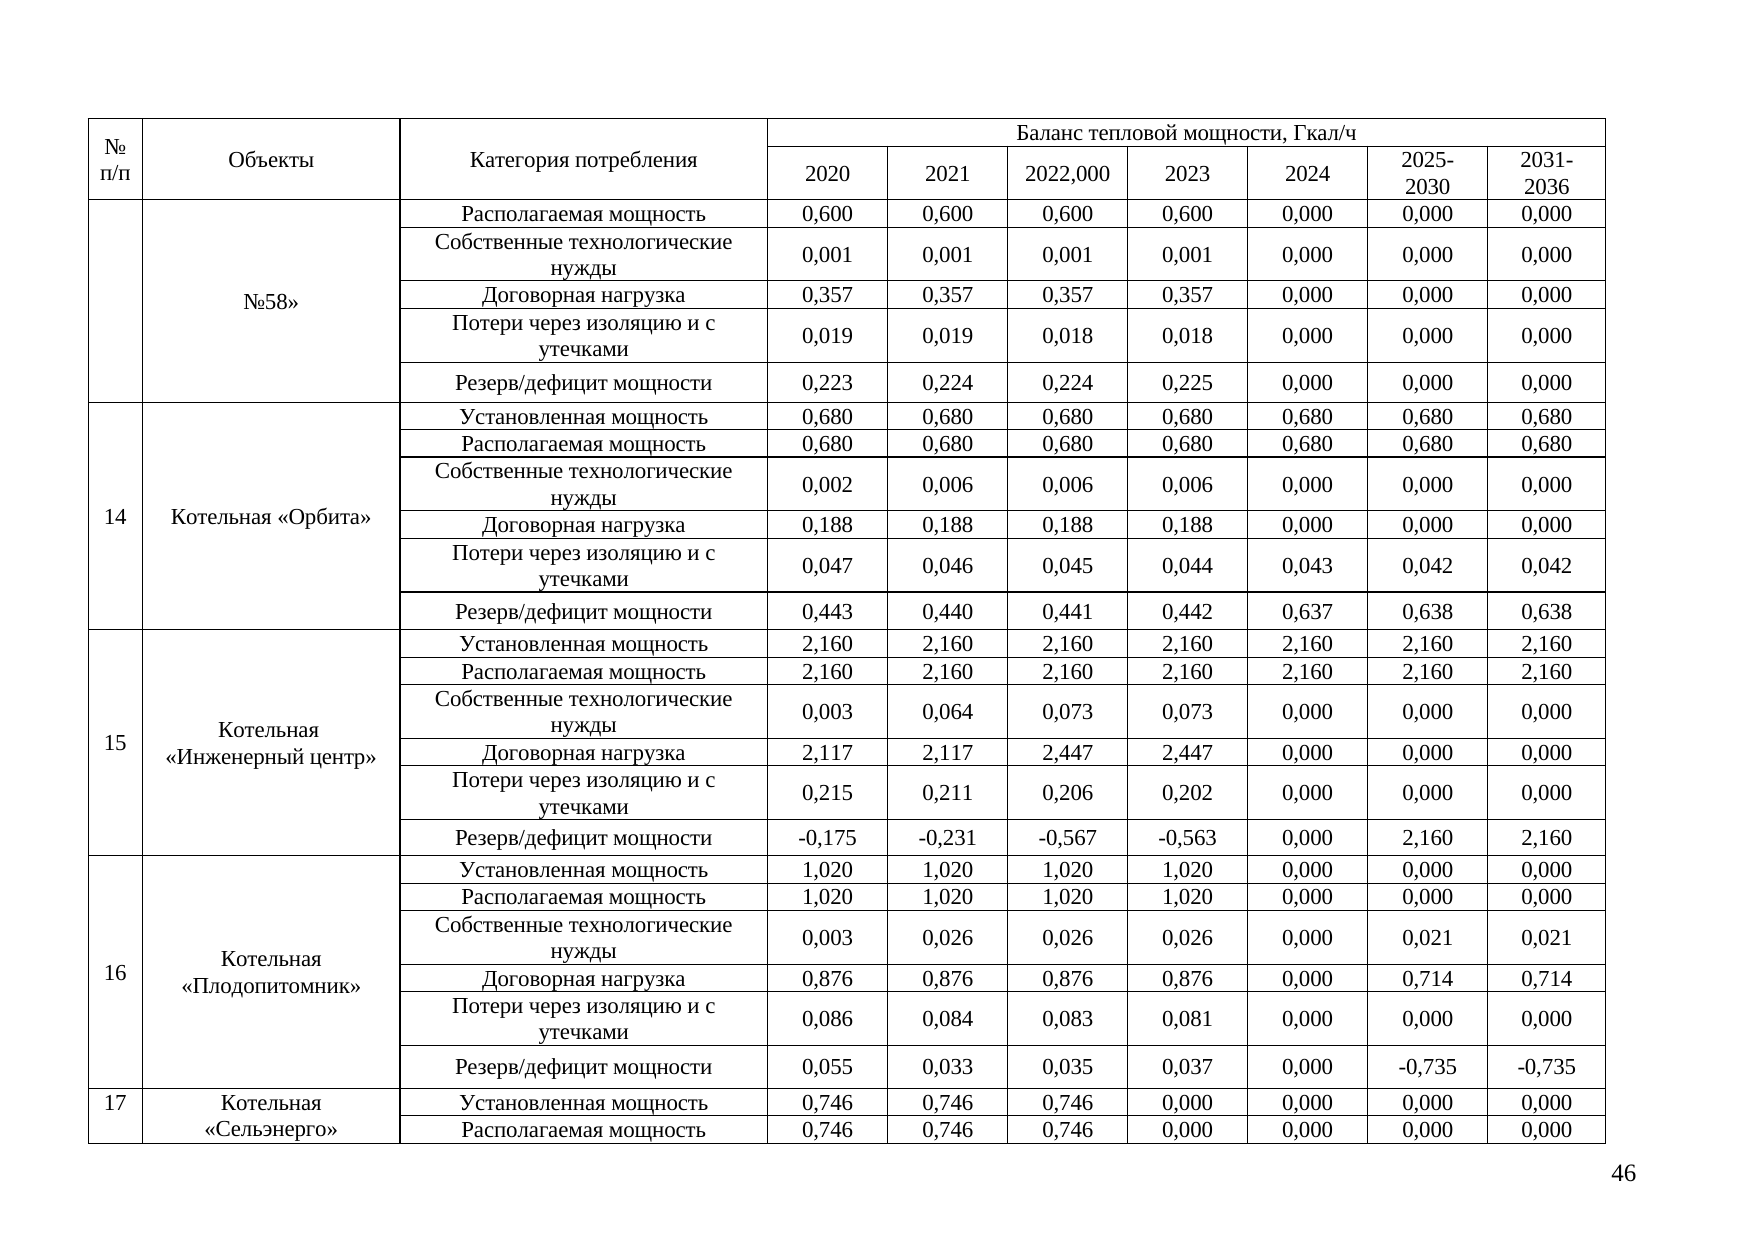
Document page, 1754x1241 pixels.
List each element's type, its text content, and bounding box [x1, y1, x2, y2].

table_cell 0,000 [1368, 685, 1487, 738]
table_cell 0,876 [1008, 965, 1127, 991]
table_cell Располагаемая мощность [401, 430, 767, 456]
table_cell 0,206 [1008, 766, 1127, 819]
table_cell 0,045 [1008, 539, 1127, 591]
table_cell 0,003 [768, 685, 887, 738]
table_cell 0,000 [1368, 1116, 1487, 1142]
table_cell Установленная мощность [401, 1089, 767, 1115]
table_cell 0,000 [1248, 992, 1367, 1045]
table_cell 2,160 [1248, 630, 1367, 657]
table_cell Установленная мощность [401, 403, 767, 429]
table_cell 2,160 [1128, 630, 1247, 657]
table_cell 0,000 [1248, 965, 1367, 991]
table_cell 2021 [888, 147, 1007, 199]
table_cell 0,064 [888, 685, 1007, 738]
table_cell 2,160 [1008, 658, 1127, 684]
table_cell 0,000 [1488, 1116, 1605, 1142]
table_cell 0,000 [1368, 200, 1487, 227]
table_cell 0,000 [1248, 739, 1367, 765]
table_cell -0,231 [888, 820, 1007, 855]
table_cell Договорная нагрузка [401, 511, 767, 538]
table_cell 0,357 [768, 281, 887, 308]
table_cell 0,018 [1008, 309, 1127, 362]
table_cell 0,042 [1368, 539, 1487, 591]
table_cell 0,680 [1008, 403, 1127, 429]
table_cell 0,680 [1248, 430, 1367, 456]
table_cell 0,000 [1248, 1046, 1367, 1088]
table_cell 0,680 [888, 430, 1007, 456]
table_cell Котельная «Плодопитомник» [143, 856, 399, 1088]
table_cell 0,188 [888, 511, 1007, 538]
table_cell 0,021 [1488, 911, 1605, 963]
table_cell 0,021 [1368, 911, 1487, 963]
table_cell 0,000 [1488, 992, 1605, 1045]
table_cell 0,746 [1008, 1089, 1127, 1115]
table_cell Потери через изоляцию и с утечками [401, 992, 767, 1045]
table_cell 2022,000 [1008, 147, 1127, 199]
table_cell 2,160 [1368, 630, 1487, 657]
table_header Категория потребления [401, 119, 767, 199]
table_cell 0,000 [1488, 309, 1605, 362]
table_cell 0,876 [888, 965, 1007, 991]
table_cell Потери через изоляцию и с утечками [401, 309, 767, 362]
table_cell 0,083 [1008, 992, 1127, 1045]
table_cell 2,160 [1128, 658, 1247, 684]
table_cell Собственные технологические нужды [401, 228, 767, 280]
table_cell 0,055 [768, 1046, 887, 1088]
table_cell 0,000 [1488, 511, 1605, 538]
table_cell Резерв/дефицит мощности [401, 1046, 767, 1088]
table_cell 2,160 [1368, 658, 1487, 684]
table_cell 0,001 [1128, 228, 1247, 280]
table_cell 0,000 [1368, 1089, 1487, 1115]
table_cell 0,188 [1008, 511, 1127, 538]
table_cell Располагаемая мощность [401, 1116, 767, 1142]
table_cell 0,680 [1128, 403, 1247, 429]
table_cell 0,680 [1008, 430, 1127, 456]
table_cell 0,224 [1008, 363, 1127, 402]
table_cell 0,000 [1488, 856, 1605, 882]
table_cell Резерв/дефицит мощности [401, 363, 767, 402]
table_cell 0,357 [1128, 281, 1247, 308]
table_cell 0,638 [1488, 593, 1605, 629]
table_cell 0,000 [1248, 884, 1367, 910]
table_cell 0,000 [1248, 363, 1367, 402]
table_cell 0,000 [1488, 458, 1605, 510]
table_cell 1,020 [1128, 856, 1247, 882]
table_cell 0,224 [888, 363, 1007, 402]
table_cell 0,714 [1488, 965, 1605, 991]
table_cell 2025-2030 [1368, 147, 1487, 199]
table_cell 0,188 [1128, 511, 1247, 538]
table_cell 0,000 [1368, 884, 1487, 910]
table_cell 0,714 [1368, 965, 1487, 991]
table_cell 0,680 [1488, 403, 1605, 429]
table_cell 0,002 [768, 458, 887, 510]
table_cell 1,020 [1008, 856, 1127, 882]
table_cell 2,160 [1368, 820, 1487, 855]
table_cell 2,160 [768, 658, 887, 684]
table_cell 0,357 [1008, 281, 1127, 308]
table_cell Установленная мощность [401, 856, 767, 882]
table_cell Договорная нагрузка [401, 739, 767, 765]
table_cell 0,003 [768, 911, 887, 963]
table_cell 0,000 [1248, 511, 1367, 538]
table_cell 0,006 [1128, 458, 1247, 510]
table_cell 0,215 [768, 766, 887, 819]
table_cell [89, 200, 142, 402]
table_cell 2031-2036 [1488, 147, 1605, 199]
table_cell 0,000 [1128, 1116, 1247, 1142]
table_cell 0,000 [1368, 739, 1487, 765]
table_cell 0,006 [1008, 458, 1127, 510]
table_cell 0,006 [888, 458, 1007, 510]
table_cell -0,735 [1488, 1046, 1605, 1088]
table_cell №58» [143, 200, 399, 402]
table_cell 0,000 [1248, 228, 1367, 280]
table_cell -0,735 [1368, 1046, 1487, 1088]
table_cell 0,000 [1488, 228, 1605, 280]
table_cell 0,000 [1368, 992, 1487, 1045]
table_cell 0,000 [1368, 766, 1487, 819]
table_cell 2,160 [1248, 658, 1367, 684]
table_cell 0,746 [768, 1089, 887, 1115]
table_cell 0,081 [1128, 992, 1247, 1045]
table_cell 0,000 [1488, 884, 1605, 910]
table_cell 0,000 [1368, 363, 1487, 402]
table_cell Резерв/дефицит мощности [401, 820, 767, 855]
table_cell 0,600 [768, 200, 887, 227]
table_cell 0,680 [1368, 403, 1487, 429]
table_cell 0,000 [1248, 458, 1367, 510]
table_cell 0,000 [1248, 281, 1367, 308]
table_cell 0,680 [768, 403, 887, 429]
table_cell -0,567 [1008, 820, 1127, 855]
table_cell 0,033 [888, 1046, 1007, 1088]
table_cell 1,020 [1008, 884, 1127, 910]
table_cell 0,000 [1368, 309, 1487, 362]
table_cell 0,680 [1368, 430, 1487, 456]
table_cell Установленная мощность [401, 630, 767, 657]
table_cell Располагаемая мощность [401, 884, 767, 910]
table_cell 17 [89, 1089, 142, 1142]
table_cell Договорная нагрузка [401, 965, 767, 991]
table_cell 0,035 [1008, 1046, 1127, 1088]
table_cell 0,357 [888, 281, 1007, 308]
table_cell 0,442 [1128, 593, 1247, 629]
table_cell 2,160 [1488, 630, 1605, 657]
table_cell 2,160 [1488, 658, 1605, 684]
table_cell 0,043 [1248, 539, 1367, 591]
table_cell 0,746 [888, 1089, 1007, 1115]
table_cell 0,680 [888, 403, 1007, 429]
table_cell 0,001 [888, 228, 1007, 280]
table_cell 0,680 [1488, 430, 1605, 456]
table_cell 0,000 [1488, 1089, 1605, 1115]
table_cell Котельная «Инженерный центр» [143, 630, 399, 855]
table_cell 1,020 [768, 884, 887, 910]
table_cell 2023 [1128, 147, 1247, 199]
table_header Баланс тепловой мощности, Гкал/ч [768, 119, 1605, 146]
table_cell 0,188 [768, 511, 887, 538]
table_cell 0,000 [1488, 766, 1605, 819]
table_cell 0,026 [888, 911, 1007, 963]
table_cell Располагаемая мощность [401, 658, 767, 684]
table_cell 0,037 [1128, 1046, 1247, 1088]
table_cell 0,746 [768, 1116, 887, 1142]
table_cell 0,441 [1008, 593, 1127, 629]
table_cell Договорная нагрузка [401, 281, 767, 308]
table_cell Собственные технологические нужды [401, 911, 767, 963]
table_cell 1,020 [888, 884, 1007, 910]
table_cell 0,000 [1488, 200, 1605, 227]
table_cell 0,001 [768, 228, 887, 280]
table_cell 0,026 [1008, 911, 1127, 963]
table_cell Котельная «Сельэнерго» [143, 1089, 399, 1142]
table_cell 0,018 [1128, 309, 1247, 362]
table_cell 0,876 [1128, 965, 1247, 991]
table_cell 0,026 [1128, 911, 1247, 963]
table_cell 2,117 [888, 739, 1007, 765]
table_cell 0,000 [1368, 281, 1487, 308]
table_cell 14 [89, 403, 142, 629]
table_cell 0,000 [1248, 911, 1367, 963]
table_cell 0,000 [1248, 1089, 1367, 1115]
table_cell 0,073 [1128, 685, 1247, 738]
table_cell 2024 [1248, 147, 1367, 199]
table_cell 0,746 [888, 1116, 1007, 1142]
table_cell 0,000 [1248, 685, 1367, 738]
table_cell 0,000 [1248, 309, 1367, 362]
table_cell 1,020 [1128, 884, 1247, 910]
table_cell 2,160 [888, 658, 1007, 684]
table_cell 0,000 [1248, 1116, 1367, 1142]
table_cell Собственные технологические нужды [401, 685, 767, 738]
table_cell 2,117 [768, 739, 887, 765]
table_cell Потери через изоляцию и с утечками [401, 539, 767, 591]
table_cell 0,047 [768, 539, 887, 591]
table_cell 2,160 [1488, 820, 1605, 855]
table_cell 0,000 [1488, 685, 1605, 738]
table_cell 0,637 [1248, 593, 1367, 629]
table_cell 0,202 [1128, 766, 1247, 819]
table_cell Котельная «Орбита» [143, 403, 399, 629]
table_cell 0,000 [1368, 228, 1487, 280]
table_cell 2,160 [768, 630, 887, 657]
table_cell 0,876 [768, 965, 887, 991]
table_cell 1,020 [768, 856, 887, 882]
table_cell 0,638 [1368, 593, 1487, 629]
table_cell -0,175 [768, 820, 887, 855]
table_cell Располагаемая мощность [401, 200, 767, 227]
table_cell 15 [89, 630, 142, 855]
table_cell 0,000 [1248, 766, 1367, 819]
table_cell 0,086 [768, 992, 887, 1045]
table_cell 0,223 [768, 363, 887, 402]
table_cell 0,042 [1488, 539, 1605, 591]
table_cell 16 [89, 856, 142, 1088]
table_cell Собственные технологические нужды [401, 458, 767, 510]
table_header Объекты [143, 119, 399, 199]
table_cell 0,600 [888, 200, 1007, 227]
table_cell 0,000 [1128, 1089, 1247, 1115]
table_cell 0,044 [1128, 539, 1247, 591]
table_cell 0,019 [888, 309, 1007, 362]
table_cell 2020 [768, 147, 887, 199]
table_cell 0,000 [1488, 739, 1605, 765]
table_cell 0,046 [888, 539, 1007, 591]
table_cell 0,000 [1488, 281, 1605, 308]
table_cell 0,000 [1248, 200, 1367, 227]
table_cell 0,746 [1008, 1116, 1127, 1142]
table_cell 0,019 [768, 309, 887, 362]
table_cell 0,084 [888, 992, 1007, 1045]
table_cell 0,680 [768, 430, 887, 456]
table_cell -0,563 [1128, 820, 1247, 855]
table_cell 0,000 [1248, 856, 1367, 882]
table_cell 1,020 [888, 856, 1007, 882]
table_cell 0,000 [1488, 363, 1605, 402]
table_cell 2,447 [1008, 739, 1127, 765]
table_cell 0,073 [1008, 685, 1127, 738]
table_cell 2,447 [1128, 739, 1247, 765]
table_cell 0,680 [1248, 403, 1367, 429]
table_cell 0,000 [1368, 458, 1487, 510]
table_cell 0,680 [1128, 430, 1247, 456]
table_cell 0,600 [1128, 200, 1247, 227]
table_cell Резерв/дефицит мощности [401, 593, 767, 629]
table_cell 2,160 [888, 630, 1007, 657]
table_cell 0,000 [1248, 820, 1367, 855]
table_cell 0,211 [888, 766, 1007, 819]
table_cell 0,000 [1368, 511, 1487, 538]
table_cell Потери через изоляцию и с утечками [401, 766, 767, 819]
table_cell 0,600 [1008, 200, 1127, 227]
table_cell 0,440 [888, 593, 1007, 629]
table_cell 2,160 [1008, 630, 1127, 657]
table_cell 0,443 [768, 593, 887, 629]
table_cell 0,001 [1008, 228, 1127, 280]
table_cell 0,225 [1128, 363, 1247, 402]
table_cell 0,000 [1368, 856, 1487, 882]
table_header № п/п [89, 119, 142, 199]
